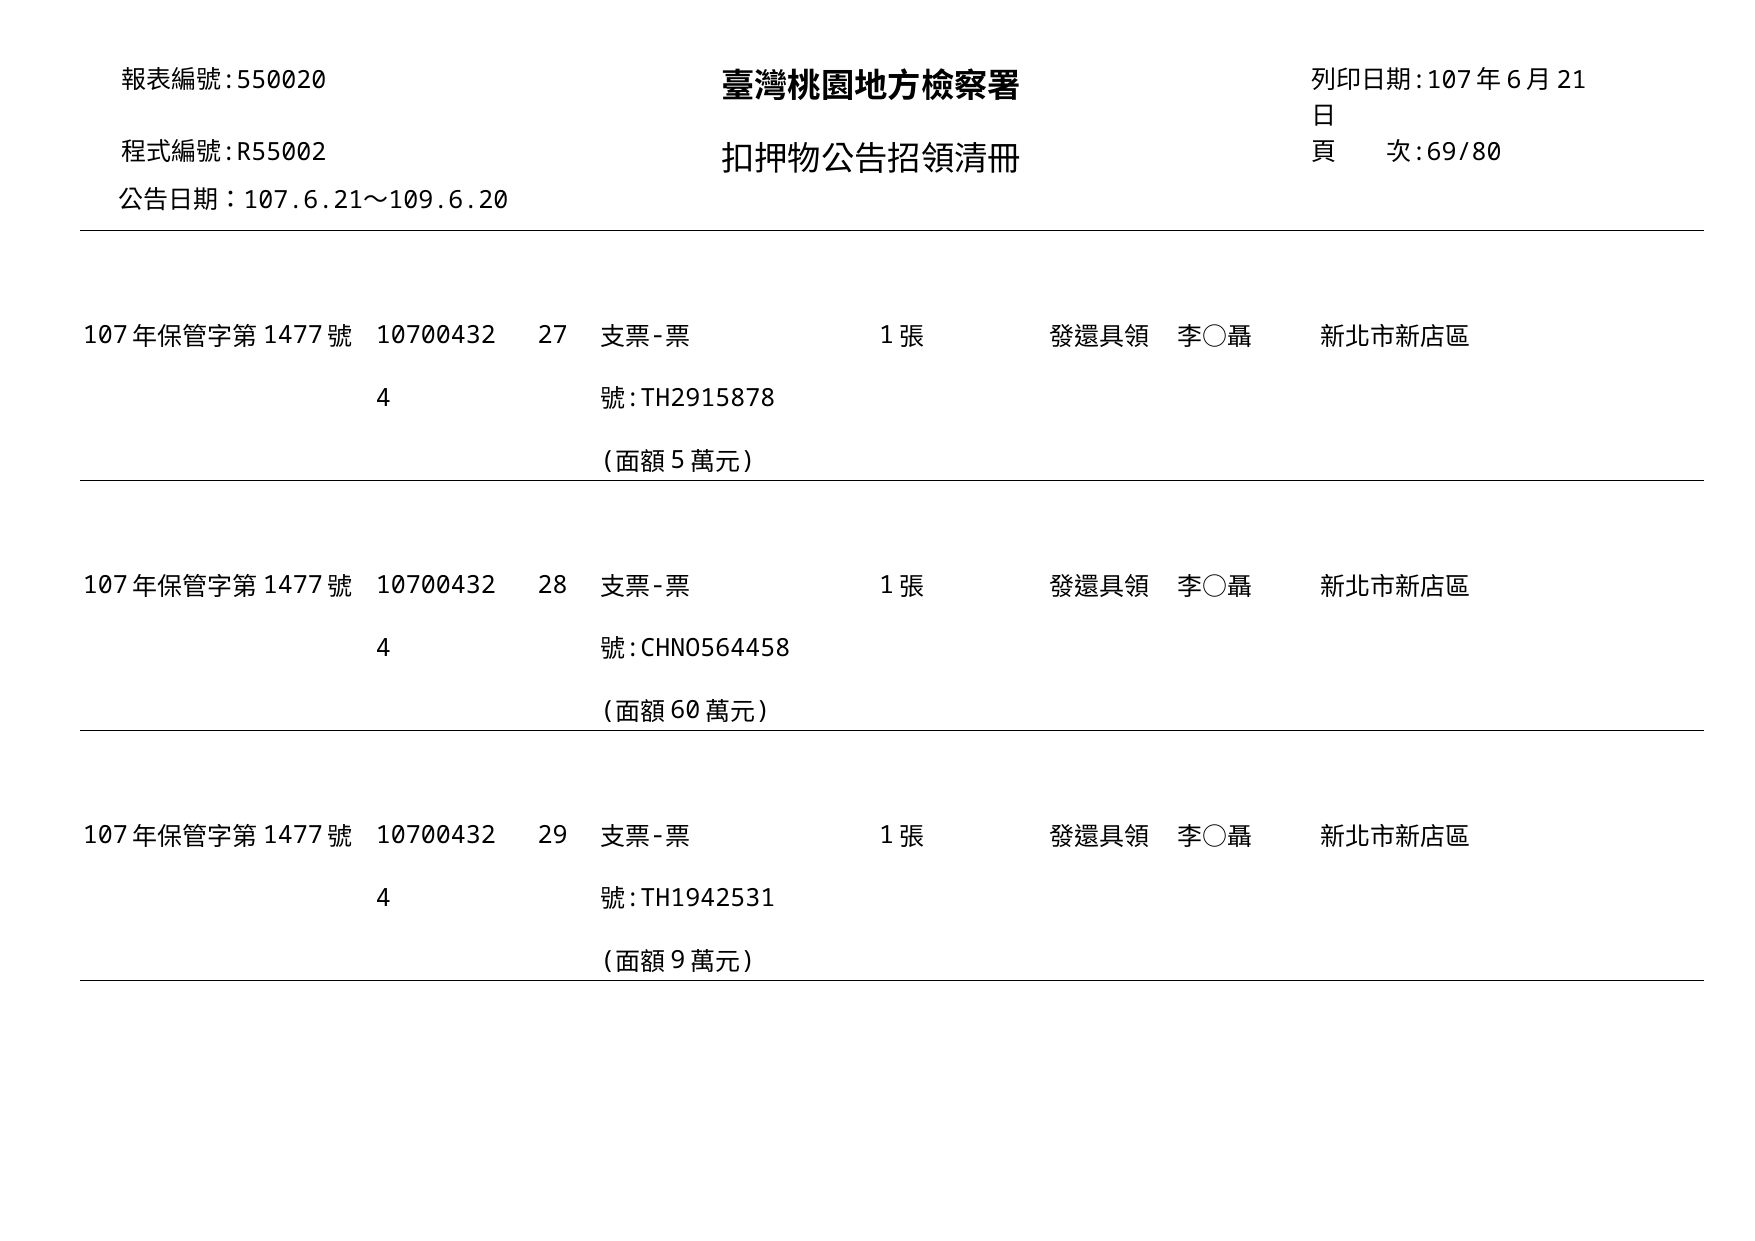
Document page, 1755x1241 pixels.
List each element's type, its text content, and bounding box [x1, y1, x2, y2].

table_cell 李○聶 [1175, 481, 1317, 730]
table_cell 29 [507, 731, 597, 980]
table_cell 新北市新店區 [1317, 231, 1575, 480]
table_cell 發還具領 [1046, 731, 1175, 980]
table_cell 發還具領 [1046, 481, 1175, 730]
table_cell 支票-票號:TH1942531(面額9萬元) [597, 731, 807, 980]
table_cell 1張 [808, 231, 927, 480]
table_cell 28 [507, 481, 597, 730]
table_cell 107年保管字第1477號 [80, 231, 373, 480]
table_cell 1張 [808, 731, 927, 980]
table_cell 李○聶 [1175, 731, 1317, 980]
table_cell [1575, 231, 1704, 480]
table_cell 107004324 [373, 731, 507, 980]
table_cell 107004324 [373, 231, 507, 480]
table_cell [927, 231, 1046, 480]
table_cell [927, 481, 1046, 730]
table_cell 27 [507, 231, 597, 480]
table_cell 新北市新店區 [1317, 481, 1575, 730]
table_cell 支票-票號:CHNO564458(面額60萬元) [597, 481, 807, 730]
table_cell 發還具領 [1046, 231, 1175, 480]
table_cell 107年保管字第1477號 [80, 731, 373, 980]
table_cell [1575, 481, 1704, 730]
table_cell [1575, 731, 1704, 980]
table_cell 1張 [808, 481, 927, 730]
table_cell 支票-票號:TH2915878(面額5萬元) [597, 231, 807, 480]
table_cell 107年保管字第1477號 [80, 481, 373, 730]
table_cell 李○聶 [1175, 231, 1317, 480]
table_cell [927, 731, 1046, 980]
table_cell 107004324 [373, 481, 507, 730]
table_cell 新北市新店區 [1317, 731, 1575, 980]
